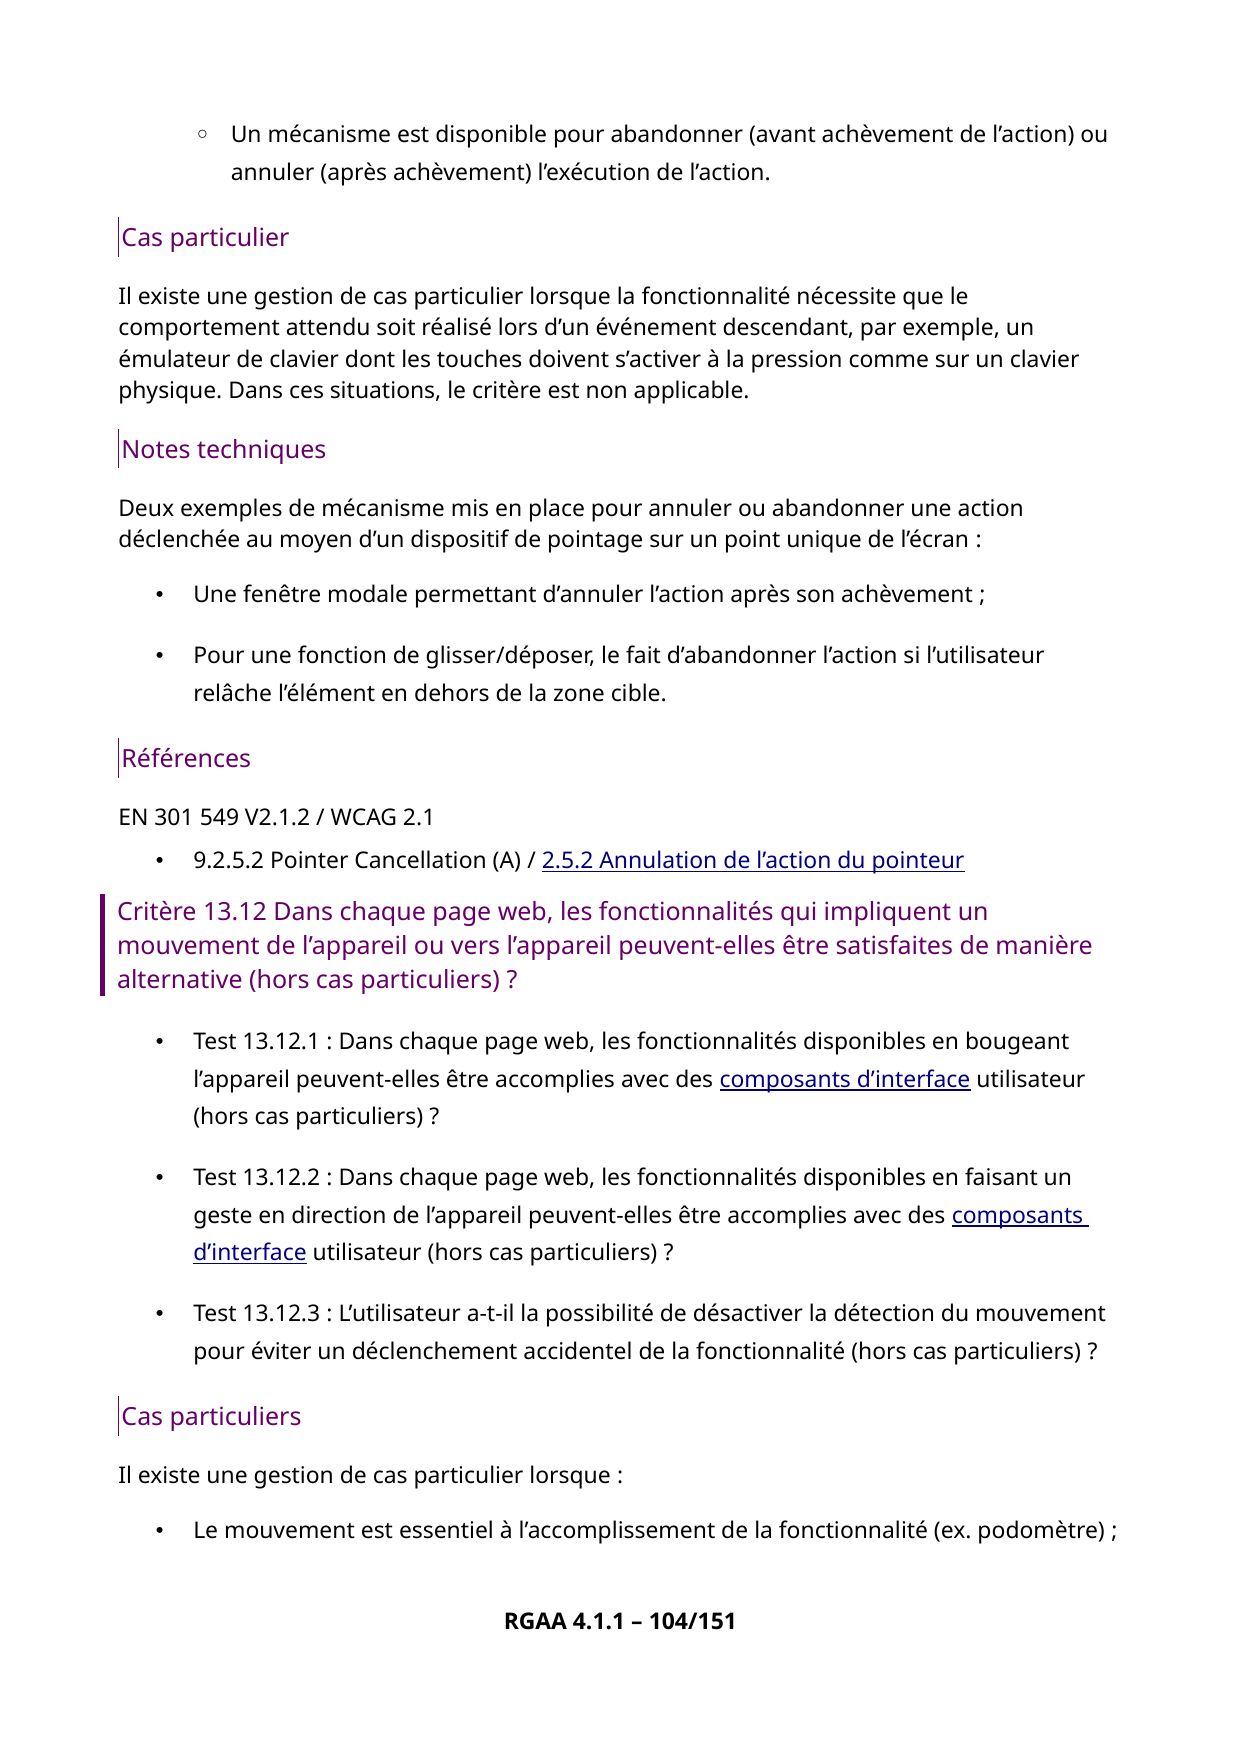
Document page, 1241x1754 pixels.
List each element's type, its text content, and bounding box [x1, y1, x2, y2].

list Test 13.12.2 : Dans chaque page web, les fonctionnalités disponibles en faisant un geste en direction de l’appareil peuvent-elles être accomplies avec des composants d’interface utilisateur (hors cas particuliers) ? [156, 1161, 1122, 1267]
list Test 13.12.1 : Dans chaque page web, les fonctionnalités disponibles en bougeant l’appareil peuvent-elles être accomplies avec des composants d’interface utilisateur (hors cas particuliers) ? [156, 1025, 1122, 1131]
text Il existe une gestion de cas particulier lorsque la fonctionnalité nécessite que le comportement attendu soit réalisé lors d’un événement descendant, par exemple, un émulateur de clavier dont les touches doivent s’activer à la pression comme sur un clavier physique. Dans ces situations, le critère est non applicable. [118, 280, 1122, 405]
subtitle Références [119, 738, 1122, 778]
text EN 301 549 V2.1.2 / WCAG 2.1 [118, 801, 1122, 832]
subtitle Notes techniques [119, 429, 1122, 468]
list 9.2.5.2 Pointer Cancellation (A) / 2.5.2 Annulation de l’action du pointeur [156, 844, 1122, 875]
text Il existe une gestion de cas particulier lorsque : [118, 1459, 1122, 1490]
text Deux exemples de mécanisme mis en place pour annuler ou abandonner une action déclenchée au moyen d’un dispositif de pointage sur un point unique de l’écran : [118, 492, 1122, 554]
list Test 13.12.3 : L’utilisateur a-t-il la possibilité de désactiver la détection du mouvement pour éviter un déclenchement accidentel de la fonctionnalité (hors cas particuliers) ? [156, 1297, 1122, 1366]
list Un mécanisme est disponible pour abandonner (avant achèvement de l’action) ou annuler (après achèvement) l’exécution de l’action. [193, 118, 1122, 187]
subtitle Critère 13.12 Dans chaque page web, les fonctionnalités qui impliquent un mouvement de l’appareil ou vers l’appareil peuvent-elles être satisfaites de manière alternative (hors cas particuliers) ? [100, 893, 1122, 996]
list Pour une fonction de glisser/déposer, le fait d’abandonner l’action si l’utilisateur relâche l’élément en dehors de la zone cible. [156, 639, 1122, 708]
list Une fenêtre modale permettant d’annuler l’action après son achèvement ; [156, 578, 1122, 609]
subtitle Cas particulier [119, 217, 1122, 257]
list Le mouvement est essentiel à l’accomplissement de la fonctionnalité (ex. podomètre) ; [156, 1514, 1122, 1545]
subtitle Cas particuliers [119, 1396, 1122, 1436]
